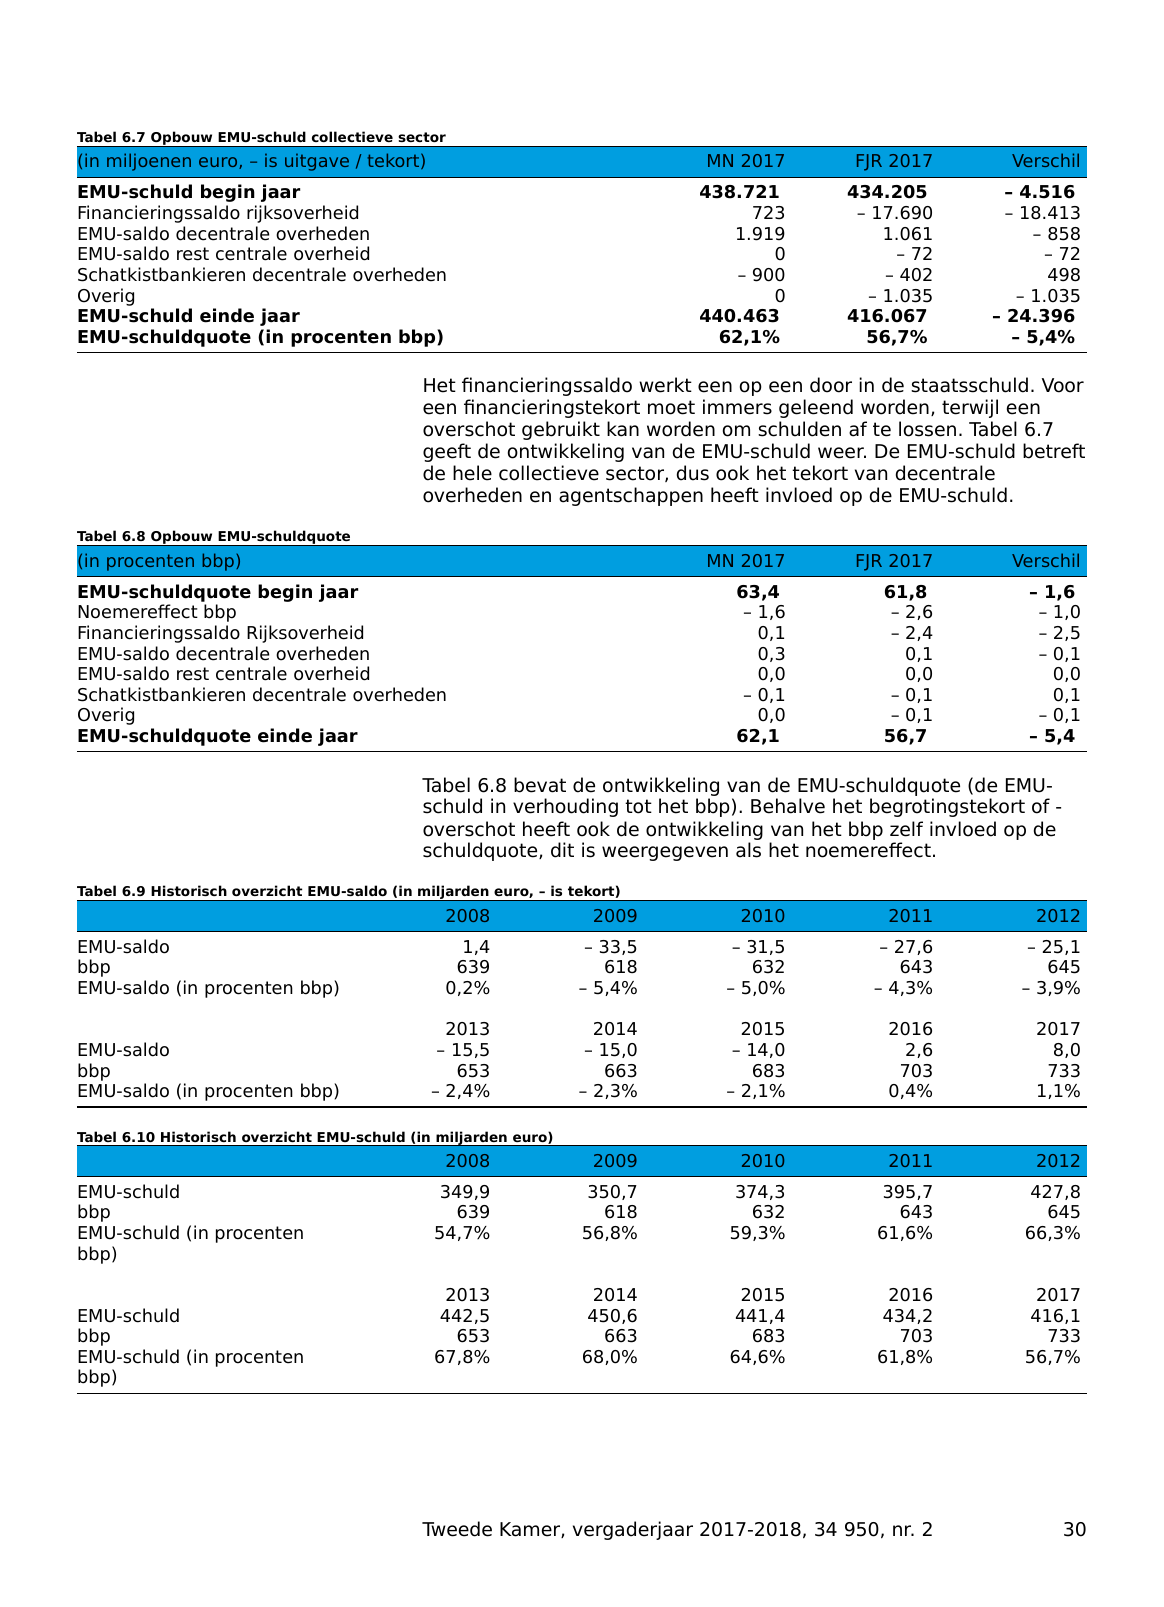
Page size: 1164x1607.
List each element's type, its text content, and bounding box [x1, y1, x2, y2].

table_cell [939, 999, 1087, 1019]
table_cell – 4,3% [791, 978, 939, 999]
table_cell 0,2% [348, 978, 496, 999]
table_cell 61,8% [791, 1347, 939, 1393]
table_header Tabel 6.8 Opbouw EMU-schuldquote [77, 529, 1087, 545]
table_cell 66,3% [939, 1223, 1087, 1264]
table_cell 653 [348, 1061, 496, 1081]
table_cell – 2,6 [791, 602, 939, 623]
table_cell 1.919 [644, 224, 791, 244]
table_cell 59,3% [644, 1223, 791, 1264]
table_cell EMU-schuld (in procenten bbp) [77, 1347, 348, 1393]
table_cell Verschil [939, 546, 1087, 576]
table_cell [348, 999, 496, 1019]
table_cell EMU-saldo decentrale overheden [77, 644, 644, 664]
table_cell FJR 2017 [791, 147, 939, 177]
table_cell EMU-saldo [77, 1040, 348, 1061]
table_cell 440.463 [644, 306, 791, 327]
table_cell EMU-schuld einde jaar [77, 306, 644, 327]
table_cell – 27,6 [791, 932, 939, 957]
table_cell 56,7% [791, 327, 939, 352]
table_cell 1,4 [348, 932, 496, 957]
table_cell 703 [791, 1061, 939, 1081]
table_cell – 2,5 [939, 623, 1087, 643]
table_cell 0,0 [939, 664, 1087, 685]
table_header Tabel 6.9 Historisch overzicht EMU-saldo (in miljarden euro, – is tekort) [77, 884, 1087, 900]
table_cell 0,0 [791, 664, 939, 685]
table_cell 442,5 [348, 1306, 496, 1326]
table_cell bbp [77, 1326, 348, 1347]
table_cell – 4.516 [939, 178, 1087, 203]
table_cell – 1,6 [939, 577, 1087, 602]
table_cell EMU-schuld [77, 1306, 348, 1326]
table_cell – 402 [791, 265, 939, 286]
table_cell EMU-saldo decentrale overheden [77, 224, 644, 244]
table_cell – 900 [644, 265, 791, 286]
table_cell [77, 1019, 348, 1040]
table_cell (in procenten bbp) [77, 546, 644, 576]
table_cell 2017 [939, 1019, 1087, 1040]
table_cell 683 [644, 1326, 791, 1347]
table_cell 632 [644, 958, 791, 978]
table_cell [791, 999, 939, 1019]
table_cell [348, 1264, 496, 1285]
table_cell – 0,1 [939, 705, 1087, 726]
table_cell 2015 [644, 1285, 791, 1306]
table_header Tabel 6.10 Historisch overzicht EMU-schuld (in miljarden euro) [77, 1129, 1087, 1145]
table_cell – 5,4% [939, 327, 1087, 352]
table_cell – 5,0% [644, 978, 791, 999]
table_cell 2013 [348, 1285, 496, 1306]
table_cell 632 [644, 1203, 791, 1223]
table_cell 2013 [348, 1019, 496, 1040]
table_cell – 5,4 [939, 726, 1087, 751]
table_cell 653 [348, 1326, 496, 1347]
table_cell Financieringssaldo rijksoverheid [77, 203, 644, 224]
table_cell 703 [791, 1326, 939, 1347]
table_cell 2012 [939, 1146, 1087, 1176]
table_cell [644, 999, 791, 1019]
table_cell 416.067 [791, 306, 939, 327]
table_cell 2009 [496, 901, 644, 931]
table_cell bbp [77, 1203, 348, 1223]
table_cell 643 [791, 958, 939, 978]
table_cell 2008 [348, 1146, 496, 1176]
table_cell 56,7% [939, 1347, 1087, 1393]
table_cell 63,4 [644, 577, 791, 602]
table_cell 0 [644, 244, 791, 265]
table_cell – 31,5 [644, 932, 791, 957]
table_cell – 18.413 [939, 203, 1087, 224]
table_cell – 24.396 [939, 306, 1087, 327]
table_cell 2016 [791, 1285, 939, 1306]
table_cell 0,4% [791, 1081, 939, 1106]
table_cell 62,1% [644, 327, 791, 352]
table_cell 2009 [496, 1146, 644, 1176]
table_cell 434,2 [791, 1306, 939, 1326]
table_cell 416,1 [939, 1306, 1087, 1326]
table_cell 0,3 [644, 644, 791, 664]
table_cell – 72 [791, 244, 939, 265]
table_cell 2014 [496, 1285, 644, 1306]
table_cell 2017 [939, 1285, 1087, 1306]
table_cell – 1,6 [644, 602, 791, 623]
text Het financieringssaldo werkt een op een door in de staatsschuld. Voor een financieringstekort moet immers geleend worden, terwijl een overschot gebruikt kan worden om schulden af te lossen. Tabel 6.7 geeft de ontwikkeling van de EMU-schuld weer. De EMU-schuld betreft de hele collectieve sector, dus ook het tekort van decentrale overheden en agentschappen heeft invloed op de EMU-schuld. [422, 375, 1087, 507]
table_cell 2014 [496, 1019, 644, 1040]
table_cell 2011 [791, 1146, 939, 1176]
table_cell 0,1 [939, 685, 1087, 705]
table_cell 350,7 [496, 1177, 644, 1202]
table_cell Overig [77, 705, 644, 726]
table_cell 450,6 [496, 1306, 644, 1326]
table_cell 0,1 [791, 644, 939, 664]
table_cell 639 [348, 1203, 496, 1223]
table_cell 8,0 [939, 1040, 1087, 1061]
table_cell 618 [496, 958, 644, 978]
table_cell 1,1% [939, 1081, 1087, 1106]
table_cell 733 [939, 1326, 1087, 1347]
table_cell 2,6 [791, 1040, 939, 1061]
table_cell 1.061 [791, 224, 939, 244]
table_cell 2012 [939, 901, 1087, 931]
table_cell 67,8% [348, 1347, 496, 1393]
table_cell EMU-saldo (in procenten bbp) [77, 978, 348, 999]
table_cell 0 [644, 286, 791, 306]
table_cell – 5,4% [496, 978, 644, 999]
table_cell 639 [348, 958, 496, 978]
table_cell – 0,1 [644, 685, 791, 705]
table_cell – 3,9% [939, 978, 1087, 999]
table_cell 68,0% [496, 1347, 644, 1393]
table_cell 427,8 [939, 1177, 1087, 1202]
text Tabel 6.8 bevat de ontwikkeling van de EMU-schuldquote (de EMU-schuld in verhouding tot het bbp). Behalve het begrotingstekort of -overschot heeft ook de ontwikkeling van het bbp zelf invloed op de schuldquote, dit is weergegeven als het noemereffect. [422, 774, 1087, 862]
table_cell 438.721 [644, 178, 791, 203]
table_cell [644, 1264, 791, 1285]
table_cell 645 [939, 958, 1087, 978]
table_cell 618 [496, 1203, 644, 1223]
table_cell – 15,5 [348, 1040, 496, 1061]
table_cell [939, 1264, 1087, 1285]
table_cell bbp [77, 958, 348, 978]
table_cell 434.205 [791, 178, 939, 203]
table_cell – 1,0 [939, 602, 1087, 623]
table_cell [77, 1264, 348, 1285]
table_cell Verschil [939, 147, 1087, 177]
table_cell EMU-saldo (in procenten bbp) [77, 1081, 348, 1106]
table_cell 349,9 [348, 1177, 496, 1202]
table_cell MN 2017 [644, 147, 791, 177]
table_cell 2008 [348, 901, 496, 931]
table_cell 61,6% [791, 1223, 939, 1264]
table_cell 683 [644, 1061, 791, 1081]
table_cell 0,0 [644, 705, 791, 726]
table_cell 723 [644, 203, 791, 224]
table_cell 2010 [644, 1146, 791, 1176]
table_cell 0,1 [644, 623, 791, 643]
table_cell [77, 1146, 348, 1176]
table_cell 2015 [644, 1019, 791, 1040]
table_cell 62,1 [644, 726, 791, 751]
table_cell – 2,4% [348, 1081, 496, 1106]
table_cell [791, 1264, 939, 1285]
table_cell – 0,1 [791, 705, 939, 726]
table_cell 54,7% [348, 1223, 496, 1264]
table_cell 733 [939, 1061, 1087, 1081]
table_cell MN 2017 [644, 546, 791, 576]
table_cell 56,7 [791, 726, 939, 751]
table_cell EMU-saldo rest centrale overheid [77, 244, 644, 265]
table_cell 374,3 [644, 1177, 791, 1202]
table_cell [496, 999, 644, 1019]
table_cell – 14,0 [644, 1040, 791, 1061]
table_cell 56,8% [496, 1223, 644, 1264]
table_cell Schatkistbankieren decentrale overheden [77, 265, 644, 286]
table_cell – 0,1 [791, 685, 939, 705]
table_cell – 72 [939, 244, 1087, 265]
table_cell 64,6% [644, 1347, 791, 1393]
table_header Tabel 6.7 Opbouw EMU-schuld collectieve sector [77, 130, 1087, 146]
table_cell EMU-schuldquote begin jaar [77, 577, 644, 602]
table_cell EMU-schuldquote (in procenten bbp) [77, 327, 644, 352]
table_cell – 25,1 [939, 932, 1087, 957]
table_cell – 2,1% [644, 1081, 791, 1106]
table_cell EMU-schuldquote einde jaar [77, 726, 644, 751]
table_cell – 1.035 [791, 286, 939, 306]
table_cell EMU-schuld (in procenten bbp) [77, 1223, 348, 1264]
table_cell – 0,1 [939, 644, 1087, 664]
table_cell bbp [77, 1061, 348, 1081]
table_cell [496, 1264, 644, 1285]
table_cell 61,8 [791, 577, 939, 602]
table_cell 2011 [791, 901, 939, 931]
table_cell [77, 1285, 348, 1306]
table_cell – 2,3% [496, 1081, 644, 1106]
table_cell – 33,5 [496, 932, 644, 957]
table_cell 663 [496, 1326, 644, 1347]
table_cell Schatkistbankieren decentrale overheden [77, 685, 644, 705]
table_cell FJR 2017 [791, 546, 939, 576]
table_cell EMU-saldo rest centrale overheid [77, 664, 644, 685]
table_cell Noemereffect bbp [77, 602, 644, 623]
table_cell – 858 [939, 224, 1087, 244]
table_cell EMU-schuld begin jaar [77, 178, 644, 203]
table_cell 2016 [791, 1019, 939, 1040]
table_cell Overig [77, 286, 644, 306]
table_cell 441,4 [644, 1306, 791, 1326]
table_cell 395,7 [791, 1177, 939, 1202]
table_cell EMU-saldo [77, 932, 348, 957]
table_cell – 17.690 [791, 203, 939, 224]
table_cell Financieringssaldo Rijksoverheid [77, 623, 644, 643]
table_cell 2010 [644, 901, 791, 931]
table_cell [77, 901, 348, 931]
table_cell – 15,0 [496, 1040, 644, 1061]
table_cell 663 [496, 1061, 644, 1081]
table_cell 643 [791, 1203, 939, 1223]
table_cell EMU-schuld [77, 1177, 348, 1202]
table_cell 0,0 [644, 664, 791, 685]
table_cell (in miljoenen euro, – is uitgave / tekort) [77, 147, 644, 177]
table_cell – 2,4 [791, 623, 939, 643]
table_cell 645 [939, 1203, 1087, 1223]
table_cell – 1.035 [939, 286, 1087, 306]
table_cell 498 [939, 265, 1087, 286]
table_cell [77, 999, 348, 1019]
